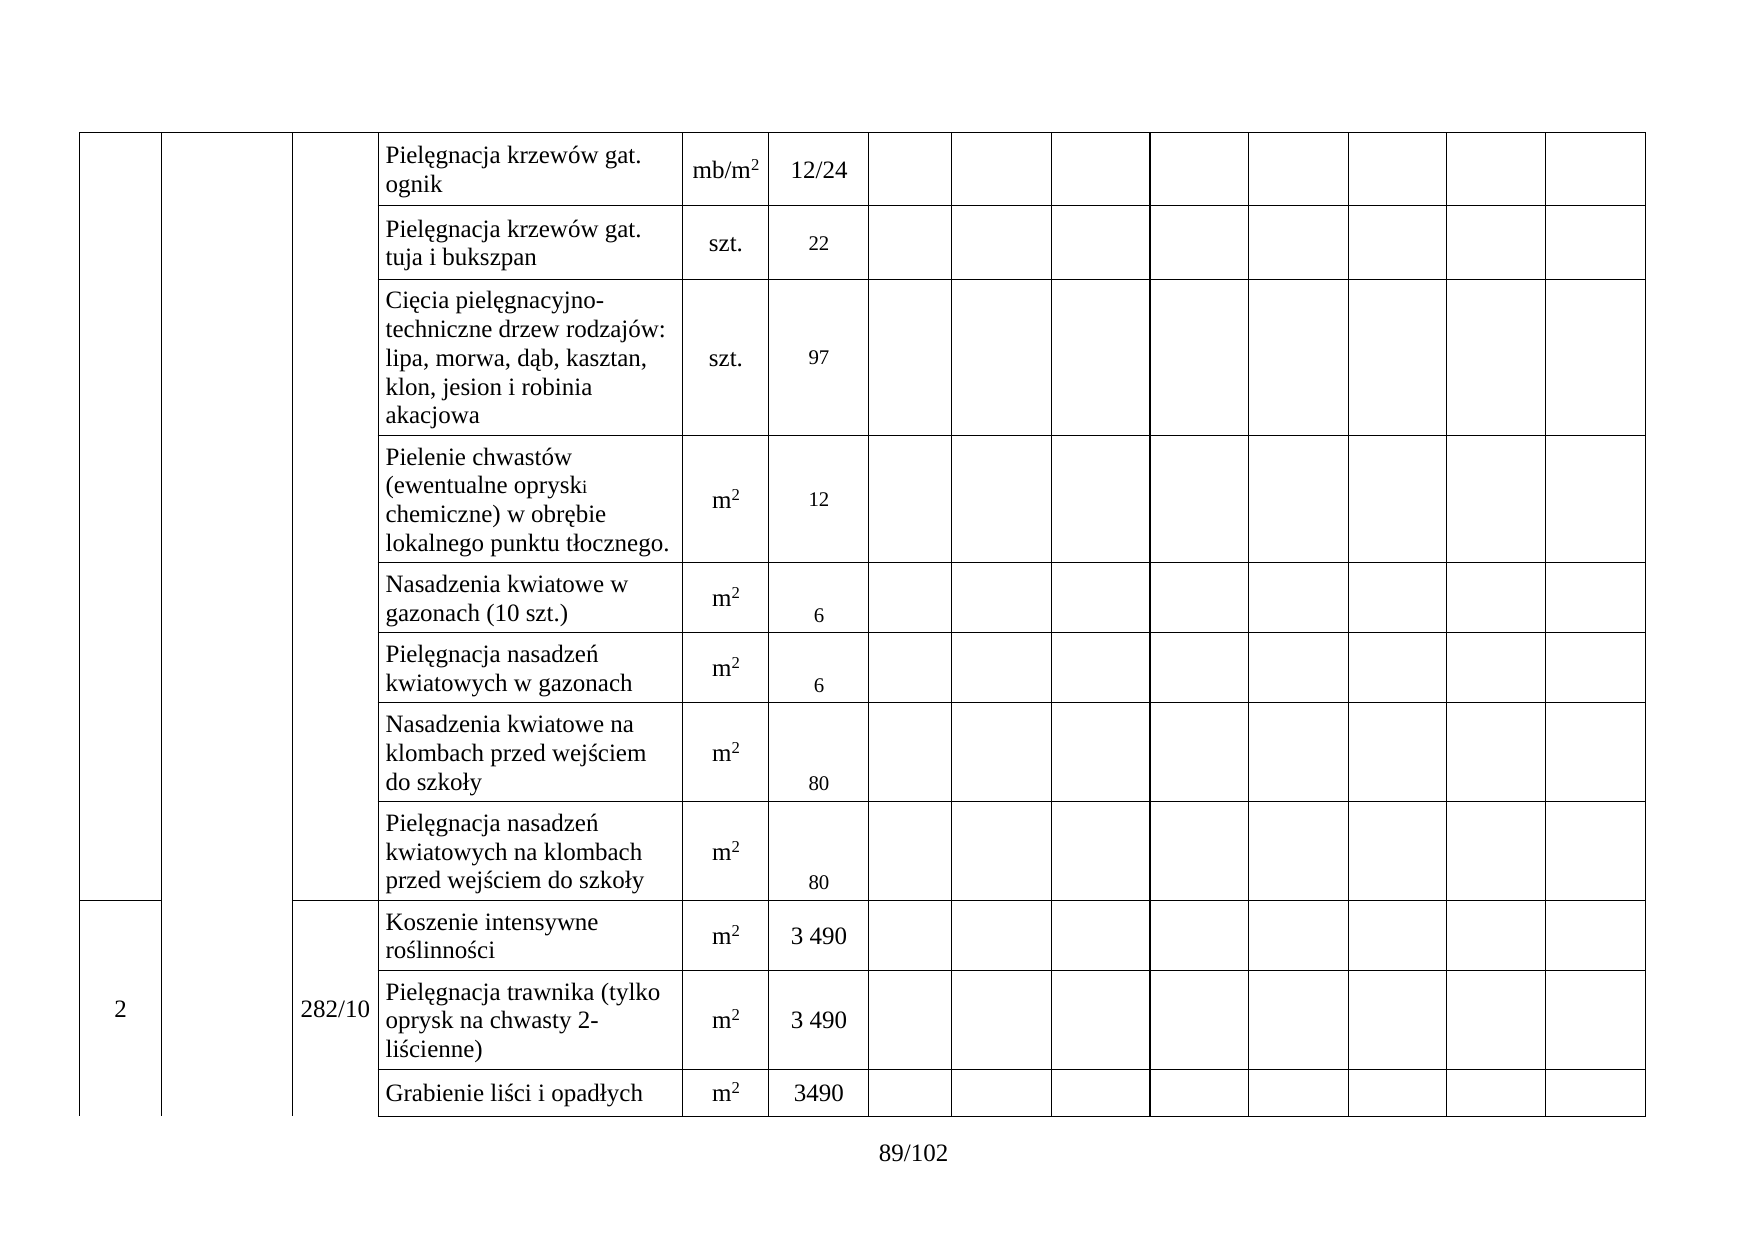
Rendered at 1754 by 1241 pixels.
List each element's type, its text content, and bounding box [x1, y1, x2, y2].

table_cell [293, 562, 378, 632]
table_cell [293, 801, 378, 900]
table_cell m2 [683, 436, 768, 562]
table_cell [293, 435, 378, 562]
table_cell [293, 279, 378, 435]
table_cell [293, 702, 378, 801]
table_cell Pielęgnacja krzewów gat. ognik [379, 133, 682, 205]
table_cell [869, 280, 951, 435]
table_cell [1151, 133, 1248, 205]
table_cell [1151, 280, 1248, 435]
table_cell [1249, 436, 1348, 562]
table_cell [869, 703, 951, 801]
table_cell [1151, 1070, 1248, 1116]
table_cell [952, 1070, 1051, 1116]
table_cell [1249, 1070, 1348, 1116]
table_cell Nasadzenia kwiatowe na klombach przed wejściem do szkoły [379, 703, 682, 801]
table_cell [1447, 133, 1545, 205]
table_cell [1249, 133, 1348, 205]
table_cell Pielenie chwastów (ewentualne opryski chemiczne) w obrębie lokalnego punktu tłocznego. [379, 436, 682, 562]
table_cell 80 [769, 703, 868, 801]
table_cell [1349, 802, 1446, 900]
table_cell m2 [683, 563, 768, 632]
table_cell [1052, 436, 1149, 562]
table_cell [1546, 563, 1645, 632]
table_cell [1447, 901, 1545, 970]
table_cell [1349, 703, 1446, 801]
table_cell [1249, 802, 1348, 900]
table_cell [1151, 563, 1248, 632]
table_cell Pielęgnacja trawnika (tylko oprysk na chwasty 2-liścienne) [379, 971, 682, 1068]
table_cell [1447, 1070, 1545, 1116]
table_cell m2 [683, 1070, 768, 1116]
table_cell [1349, 633, 1446, 702]
table_cell [1052, 901, 1149, 970]
table_cell [1249, 901, 1348, 970]
table_cell [1151, 206, 1248, 278]
table_cell [1349, 901, 1446, 970]
table_cell [1052, 703, 1149, 801]
table_cell [952, 703, 1051, 801]
table_cell szt. [683, 206, 768, 278]
table_cell [869, 436, 951, 562]
table_cell m2 [683, 633, 768, 702]
table_cell [869, 901, 951, 970]
table_cell 3490 [769, 1070, 868, 1116]
table_cell [80, 702, 161, 801]
table_cell [1447, 703, 1545, 801]
table_cell [1052, 133, 1149, 205]
table_cell 6 [769, 563, 868, 632]
table_cell [1349, 280, 1446, 435]
table_cell [1546, 802, 1645, 900]
table_cell [1447, 280, 1545, 435]
table_cell [869, 133, 951, 205]
table_cell [80, 435, 161, 562]
table_cell [1349, 206, 1446, 278]
table_cell [1151, 633, 1248, 702]
table_cell [80, 632, 161, 702]
table_cell [1546, 971, 1645, 1068]
table_cell [1546, 633, 1645, 702]
table_cell [80, 205, 161, 278]
table_cell [1349, 1070, 1446, 1116]
table_cell [1249, 703, 1348, 801]
table_cell [952, 133, 1051, 205]
table_cell [293, 133, 378, 205]
table_cell [1546, 280, 1645, 435]
table_cell [1546, 436, 1645, 562]
table_cell Pielęgnacja nasadzeń kwiatowych na klombach przed wejściem do szkoły [379, 802, 682, 900]
table_cell 282/10 [293, 901, 378, 1116]
table_cell [1052, 633, 1149, 702]
table_cell [293, 632, 378, 702]
table_cell [952, 971, 1051, 1068]
table_cell 97 [769, 280, 868, 435]
table_cell [1249, 206, 1348, 278]
table_cell [80, 133, 161, 205]
table_cell [1052, 563, 1149, 632]
table_cell Grabienie liści i opadłych [379, 1070, 682, 1116]
table_cell [952, 280, 1051, 435]
table_cell [1349, 133, 1446, 205]
table_cell m2 [683, 802, 768, 900]
table_cell szt. [683, 280, 768, 435]
table_cell [1151, 802, 1248, 900]
table_cell [952, 802, 1051, 900]
table_cell [952, 436, 1051, 562]
table_cell [1249, 280, 1348, 435]
table_cell Pielęgnacja krzewów gat. tuja i bukszpan [379, 206, 682, 278]
table_cell [869, 1070, 951, 1116]
table_cell [869, 206, 951, 278]
table_cell [80, 562, 161, 632]
table_cell [1546, 133, 1645, 205]
table_cell 6 [769, 633, 868, 702]
table_cell [1349, 436, 1446, 562]
table_cell [1249, 633, 1348, 702]
table_cell [869, 563, 951, 632]
table_cell 12/24 [769, 133, 868, 205]
table_cell [1447, 802, 1545, 900]
table_cell [162, 133, 292, 1116]
table_cell [952, 633, 1051, 702]
table_cell [1052, 206, 1149, 278]
table_cell [1546, 1070, 1645, 1116]
table_cell [293, 205, 378, 278]
table_cell 12 [769, 436, 868, 562]
table_cell [1546, 901, 1645, 970]
table_cell [1546, 703, 1645, 801]
table_cell [952, 901, 1051, 970]
table_cell Cięcia pielęgnacyjno-techniczne drzew rodzajów: lipa, morwa, dąb, kasztan, klon, jesion i robinia akacjowa [379, 280, 682, 435]
table_cell [869, 802, 951, 900]
table_cell [1349, 971, 1446, 1068]
table_cell [1151, 971, 1248, 1068]
table_cell 22 [769, 206, 868, 278]
table_cell [1151, 901, 1248, 970]
table_cell [1447, 206, 1545, 278]
table_cell [952, 206, 1051, 278]
table_cell [1447, 633, 1545, 702]
table_cell Nasadzenia kwiatowe w gazonach (10 szt.) [379, 563, 682, 632]
table_cell 3 490 [769, 971, 868, 1068]
table_cell [1052, 280, 1149, 435]
table_cell [1151, 436, 1248, 562]
table_cell [80, 279, 161, 435]
table_cell [1052, 1070, 1149, 1116]
table_cell [952, 563, 1051, 632]
table_cell [1249, 563, 1348, 632]
table_cell Koszenie intensywne roślinności [379, 901, 682, 970]
table_cell 80 [769, 802, 868, 900]
table_cell m2 [683, 901, 768, 970]
table_cell [1151, 703, 1248, 801]
table_cell m2 [683, 703, 768, 801]
table_cell m2 [683, 971, 768, 1068]
table_cell [80, 801, 161, 900]
table_cell [869, 633, 951, 702]
table_cell [1447, 563, 1545, 632]
table_cell [869, 971, 951, 1068]
table_cell [1249, 971, 1348, 1068]
table_cell Pielęgnacja nasadzeń kwiatowych w gazonach [379, 633, 682, 702]
table_cell [1052, 971, 1149, 1068]
table_cell [1349, 563, 1446, 632]
table_cell 3 490 [769, 901, 868, 970]
table_cell [1546, 206, 1645, 278]
table_cell 2 [80, 901, 161, 1116]
table_cell mb/m2 [683, 133, 768, 205]
table_cell [1447, 971, 1545, 1068]
table_cell [1447, 436, 1545, 562]
table_cell [1052, 802, 1149, 900]
